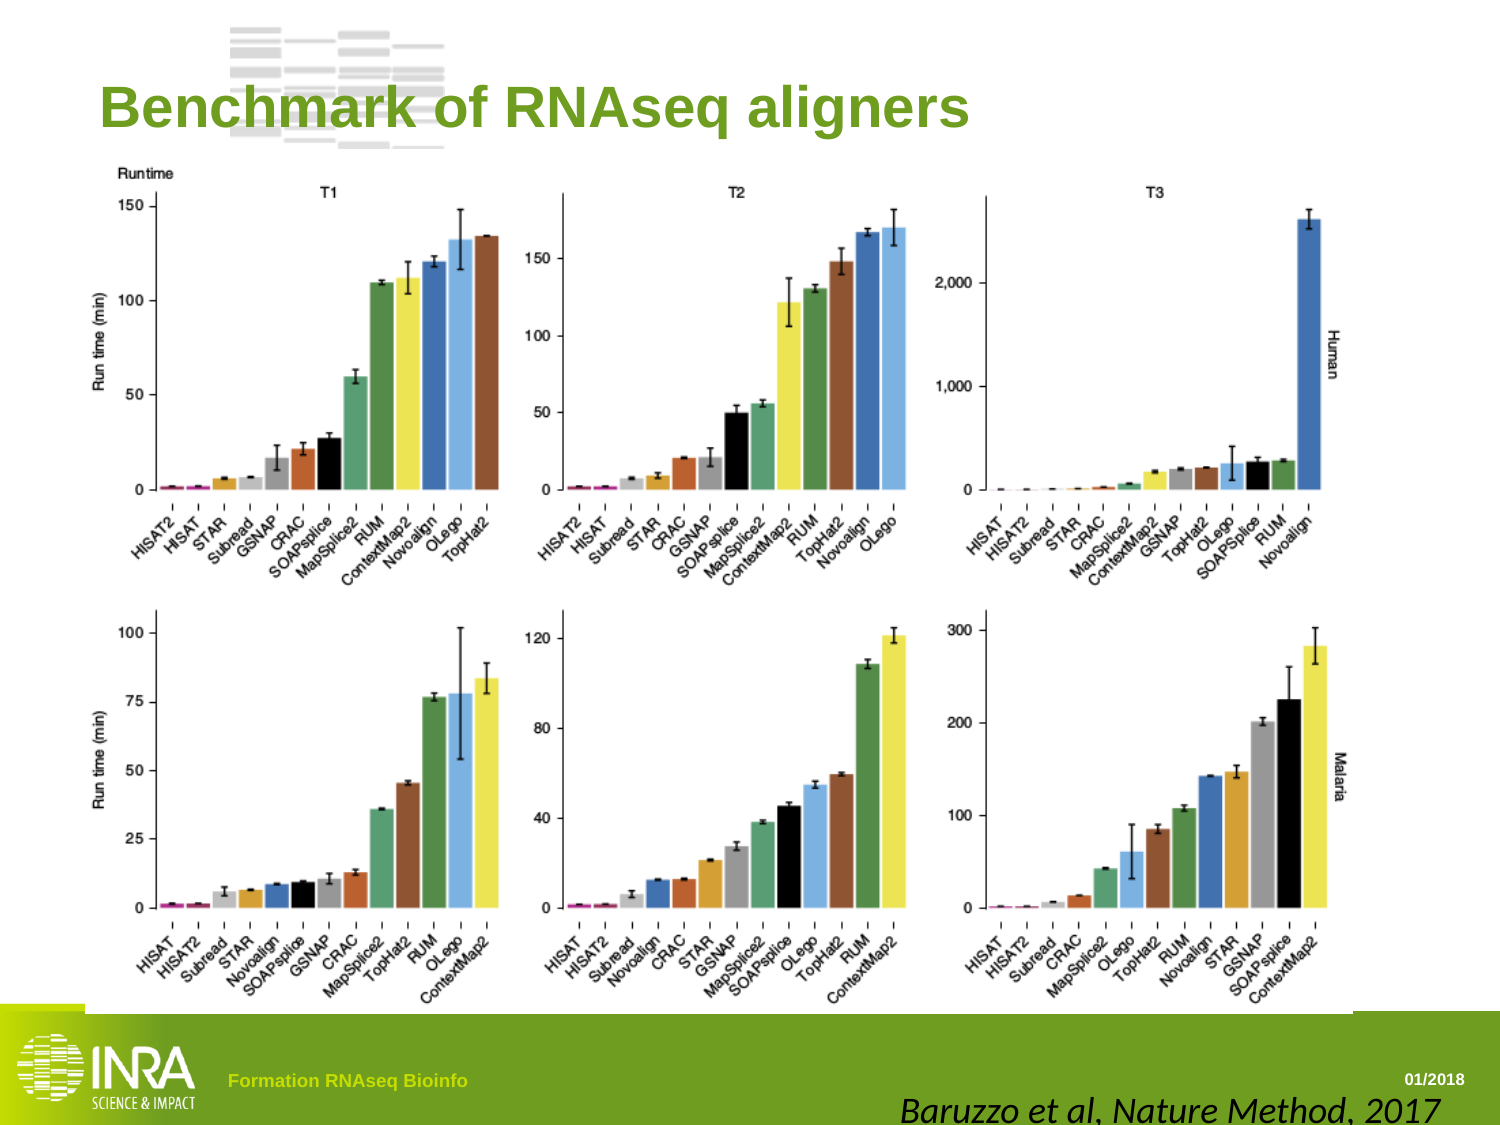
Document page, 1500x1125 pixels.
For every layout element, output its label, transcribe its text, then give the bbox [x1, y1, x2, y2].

picture [230, 7, 445, 62]
text_box Baruzzo et al, Nature Method, 2017 [884, 1078, 1500, 1125]
text_box Benchmark of RNAseq aligners [85, 62, 1196, 149]
picture [85, 149, 1353, 1014]
picture [17, 1034, 195, 1109]
